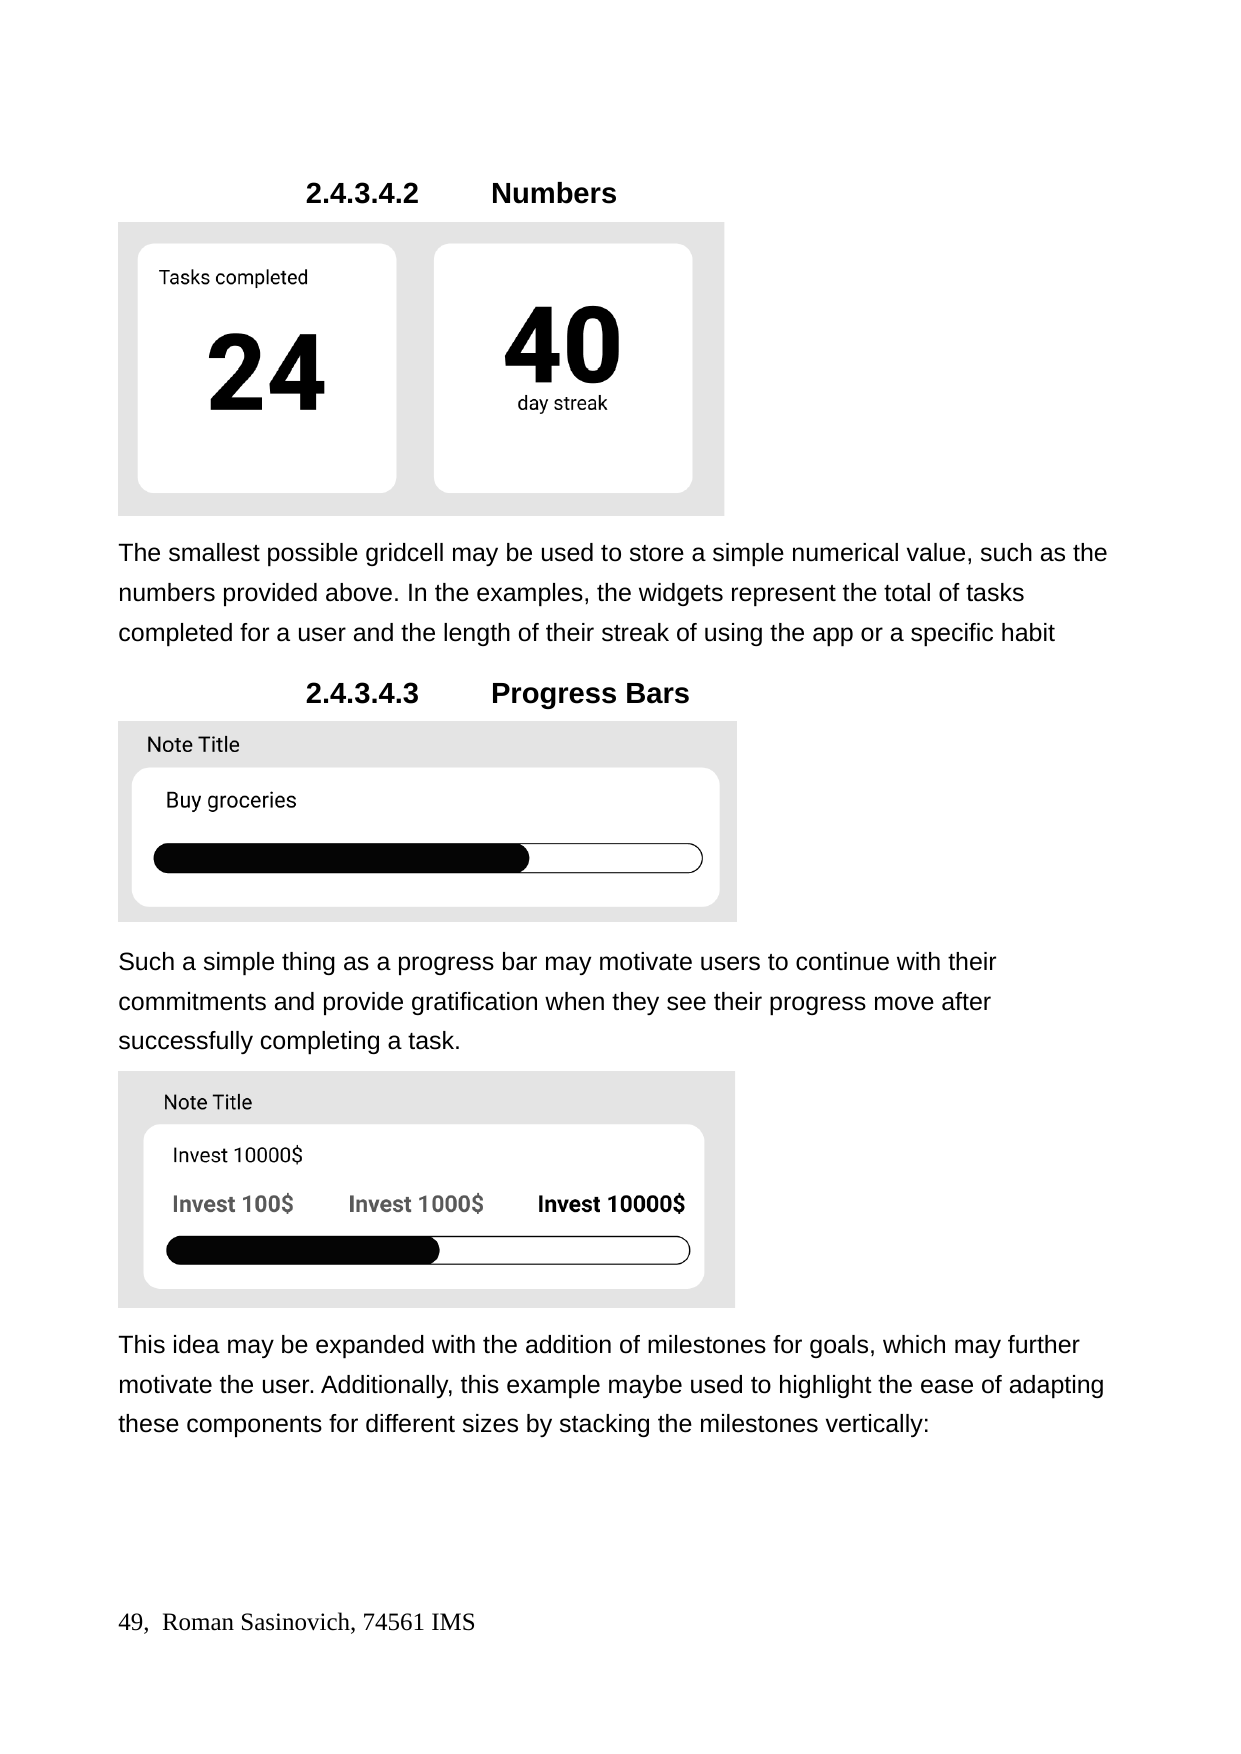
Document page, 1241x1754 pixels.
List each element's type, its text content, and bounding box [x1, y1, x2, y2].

list This idea may be expanded with the addition of milestones for goals, which may further motivate the user. Additionally, this example maybe used to highlight the ease of adapting these components for different sizes by stacking the milestones vertically: [118, 1330, 1122, 1438]
picture [118, 222, 725, 516]
picture [118, 721, 737, 922]
subtitle Numbers [306, 176, 1122, 210]
list Such a simple thing as a progress bar may motivate users to continue with their commitments and provide gratification when they see their progress move after successfully completing a task. [118, 947, 1122, 1055]
list The smallest possible gridcell may be used to store a simple numerical value, such as the numbers provided above. In the examples, the widgets represent the total of tasks completed for a user and the length of their streak of using the app or a specific habit [118, 538, 1122, 646]
subtitle Progress Bars [306, 676, 1122, 709]
picture [118, 1071, 736, 1308]
